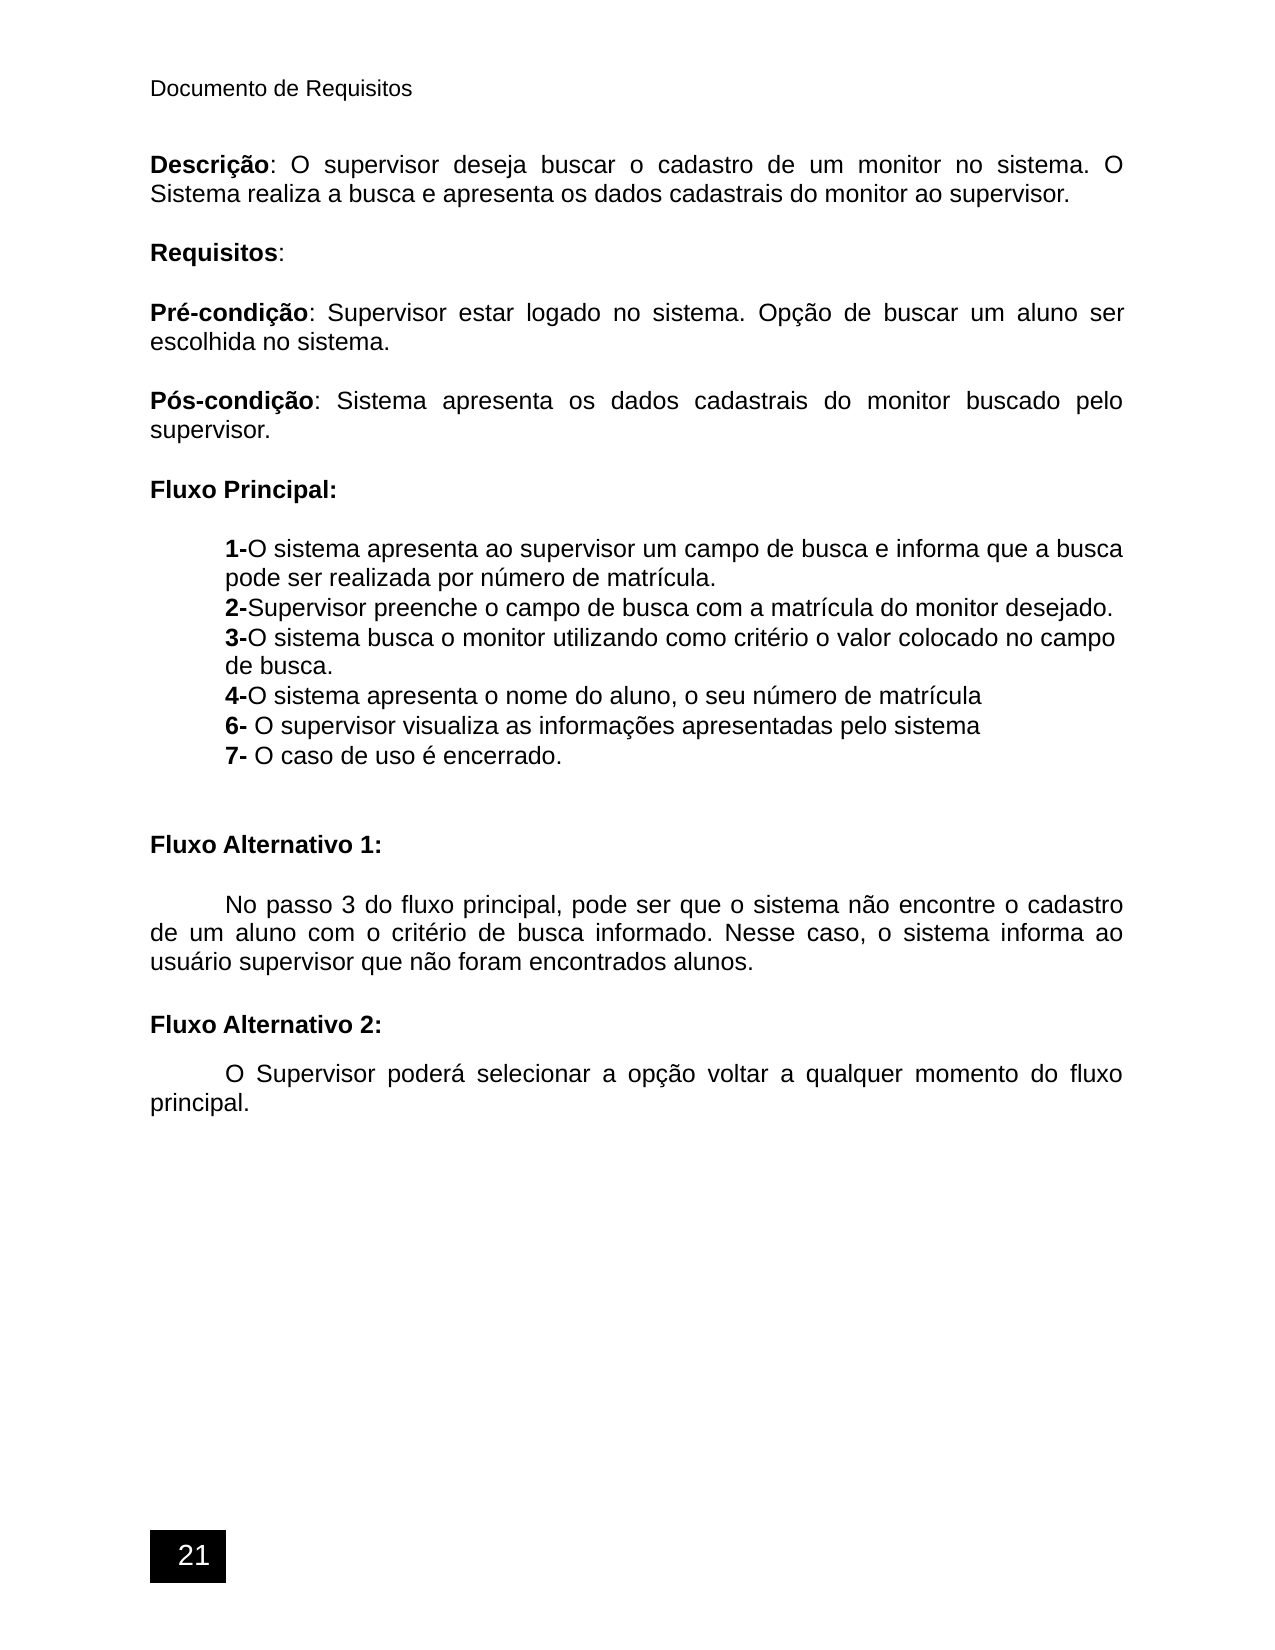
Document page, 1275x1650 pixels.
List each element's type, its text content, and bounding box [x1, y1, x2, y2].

text Pré-condição: Supervisor estar logado no sistema. Opção de buscar um aluno ser escolhida no sistema. [150, 298, 1125, 355]
text Fluxo Alternativo 2: [150, 1010, 1125, 1039]
text 6- O supervisor visualiza as informações apresentadas pelo sistema [150, 711, 1125, 739]
text 1-O sistema apresenta ao supervisor um campo de busca e informa que a busca pode ser realizada por número de matrícula. [150, 534, 1125, 592]
text 2-Supervisor preenche o campo de busca com a matrícula do monitor desejado. [150, 593, 1125, 621]
text Descrição: O supervisor deseja buscar o cadastro de um monitor no sistema. O Sistema realiza a busca e apresenta os dados cadastrais do monitor ao supervisor. [150, 150, 1125, 207]
text No passo 3 do fluxo principal, pode ser que o sistema não encontre o cadastro de um aluno com o critério de busca informado. Nesse caso, o sistema informa ao usuário supervisor que não foram encontrados alunos. [150, 889, 1125, 976]
text Fluxo Alternativo 1: [150, 830, 1125, 859]
text O Supervisor poderá selecionar a opção voltar a qualquer momento do fluxo principal. [150, 1059, 1125, 1116]
text 7- O caso de uso é encerrado. [150, 741, 1125, 769]
text Fluxo Principal: [150, 474, 1125, 503]
text 3-O sistema busca o monitor utilizando como critério o valor colocado no campo de busca. [150, 622, 1125, 680]
text Pós-condição: Sistema apresenta os dados cadastrais do monitor buscado pelo supervisor. [150, 386, 1125, 444]
text 4-O sistema apresenta o nome do aluno, o seu número de matrícula [150, 681, 1125, 710]
text Requisitos: [150, 238, 1125, 267]
